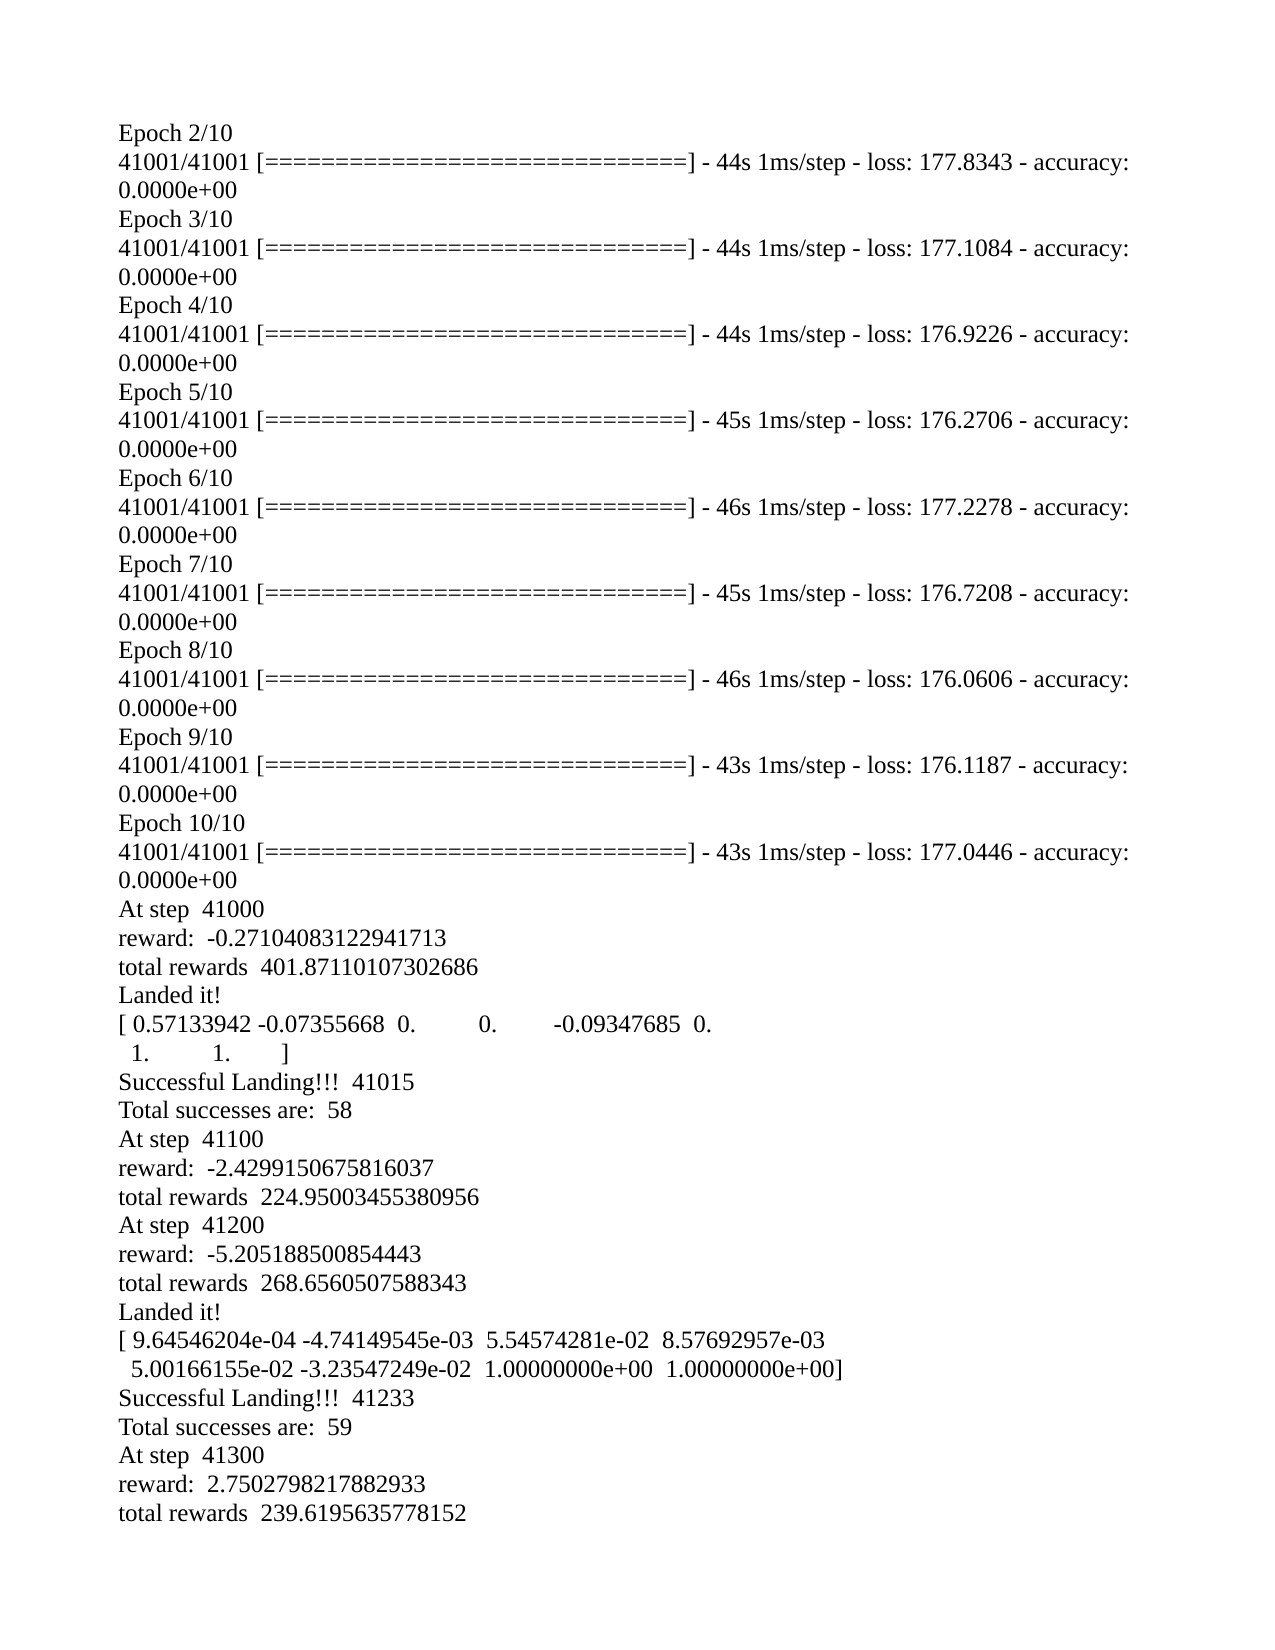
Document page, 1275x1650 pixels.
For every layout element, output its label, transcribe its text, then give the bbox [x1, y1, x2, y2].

text At step 41000 [118, 894, 1157, 923]
text total rewards 401.87110107302686 [118, 952, 1157, 981]
text Total successes are: 58 [118, 1096, 1157, 1124]
text 41001/41001 [==============================] - 46s 1ms/step - loss: 177.2278 - accuracy: 0.0000e+00 [118, 492, 1157, 549]
text Landed it! [118, 1297, 1157, 1326]
text [ 9.64546204e-04 -4.74149545e-03 5.54574281e-02 8.57692957e-03 [118, 1326, 1157, 1354]
text 1. 1. ] [118, 1038, 1157, 1067]
text At step 41300 [118, 1441, 1157, 1469]
text Epoch 8/10 [118, 636, 1157, 664]
text reward: -0.27104083122941713 [118, 923, 1157, 952]
text Epoch 3/10 [118, 204, 1157, 233]
text 5.00166155e-02 -3.23547249e-02 1.00000000e+00 1.00000000e+00] [118, 1354, 1157, 1383]
text total rewards 239.6195635778152 [118, 1498, 1157, 1527]
text Epoch 7/10 [118, 549, 1157, 578]
text Successful Landing!!! 41015 [118, 1067, 1157, 1096]
text Epoch 10/10 [118, 808, 1157, 837]
text Landed it! [118, 981, 1157, 1009]
text reward: -2.4299150675816037 [118, 1153, 1157, 1182]
text 41001/41001 [==============================] - 44s 1ms/step - loss: 177.1084 - accuracy: 0.0000e+00 [118, 233, 1157, 291]
text At step 41100 [118, 1124, 1157, 1153]
text 41001/41001 [==============================] - 43s 1ms/step - loss: 176.1187 - accuracy: 0.0000e+00 [118, 751, 1157, 808]
text Epoch 5/10 [118, 377, 1157, 406]
text total rewards 268.6560507588343 [118, 1268, 1157, 1297]
text reward: 2.7502798217882933 [118, 1469, 1157, 1498]
text Total successes are: 59 [118, 1412, 1157, 1441]
text 41001/41001 [==============================] - 44s 1ms/step - loss: 176.9226 - accuracy: 0.0000e+00 [118, 319, 1157, 377]
text At step 41200 [118, 1211, 1157, 1239]
text Epoch 9/10 [118, 722, 1157, 751]
text 41001/41001 [==============================] - 45s 1ms/step - loss: 176.2706 - accuracy: 0.0000e+00 [118, 406, 1157, 463]
text Epoch 4/10 [118, 291, 1157, 319]
text [ 0.57133942 -0.07355668 0. 0. -0.09347685 0. [118, 1009, 1157, 1038]
text Successful Landing!!! 41233 [118, 1383, 1157, 1412]
text reward: -5.205188500854443 [118, 1239, 1157, 1268]
text total rewards 224.95003455380956 [118, 1182, 1157, 1211]
text 41001/41001 [==============================] - 44s 1ms/step - loss: 177.8343 - accuracy: 0.0000e+00 [118, 147, 1157, 204]
text Epoch 2/10 [118, 118, 1157, 147]
text 41001/41001 [==============================] - 46s 1ms/step - loss: 176.0606 - accuracy: 0.0000e+00 [118, 664, 1157, 722]
text 41001/41001 [==============================] - 45s 1ms/step - loss: 176.7208 - accuracy: 0.0000e+00 [118, 578, 1157, 636]
text 41001/41001 [==============================] - 43s 1ms/step - loss: 177.0446 - accuracy: 0.0000e+00 [118, 837, 1157, 894]
text Epoch 6/10 [118, 463, 1157, 492]
